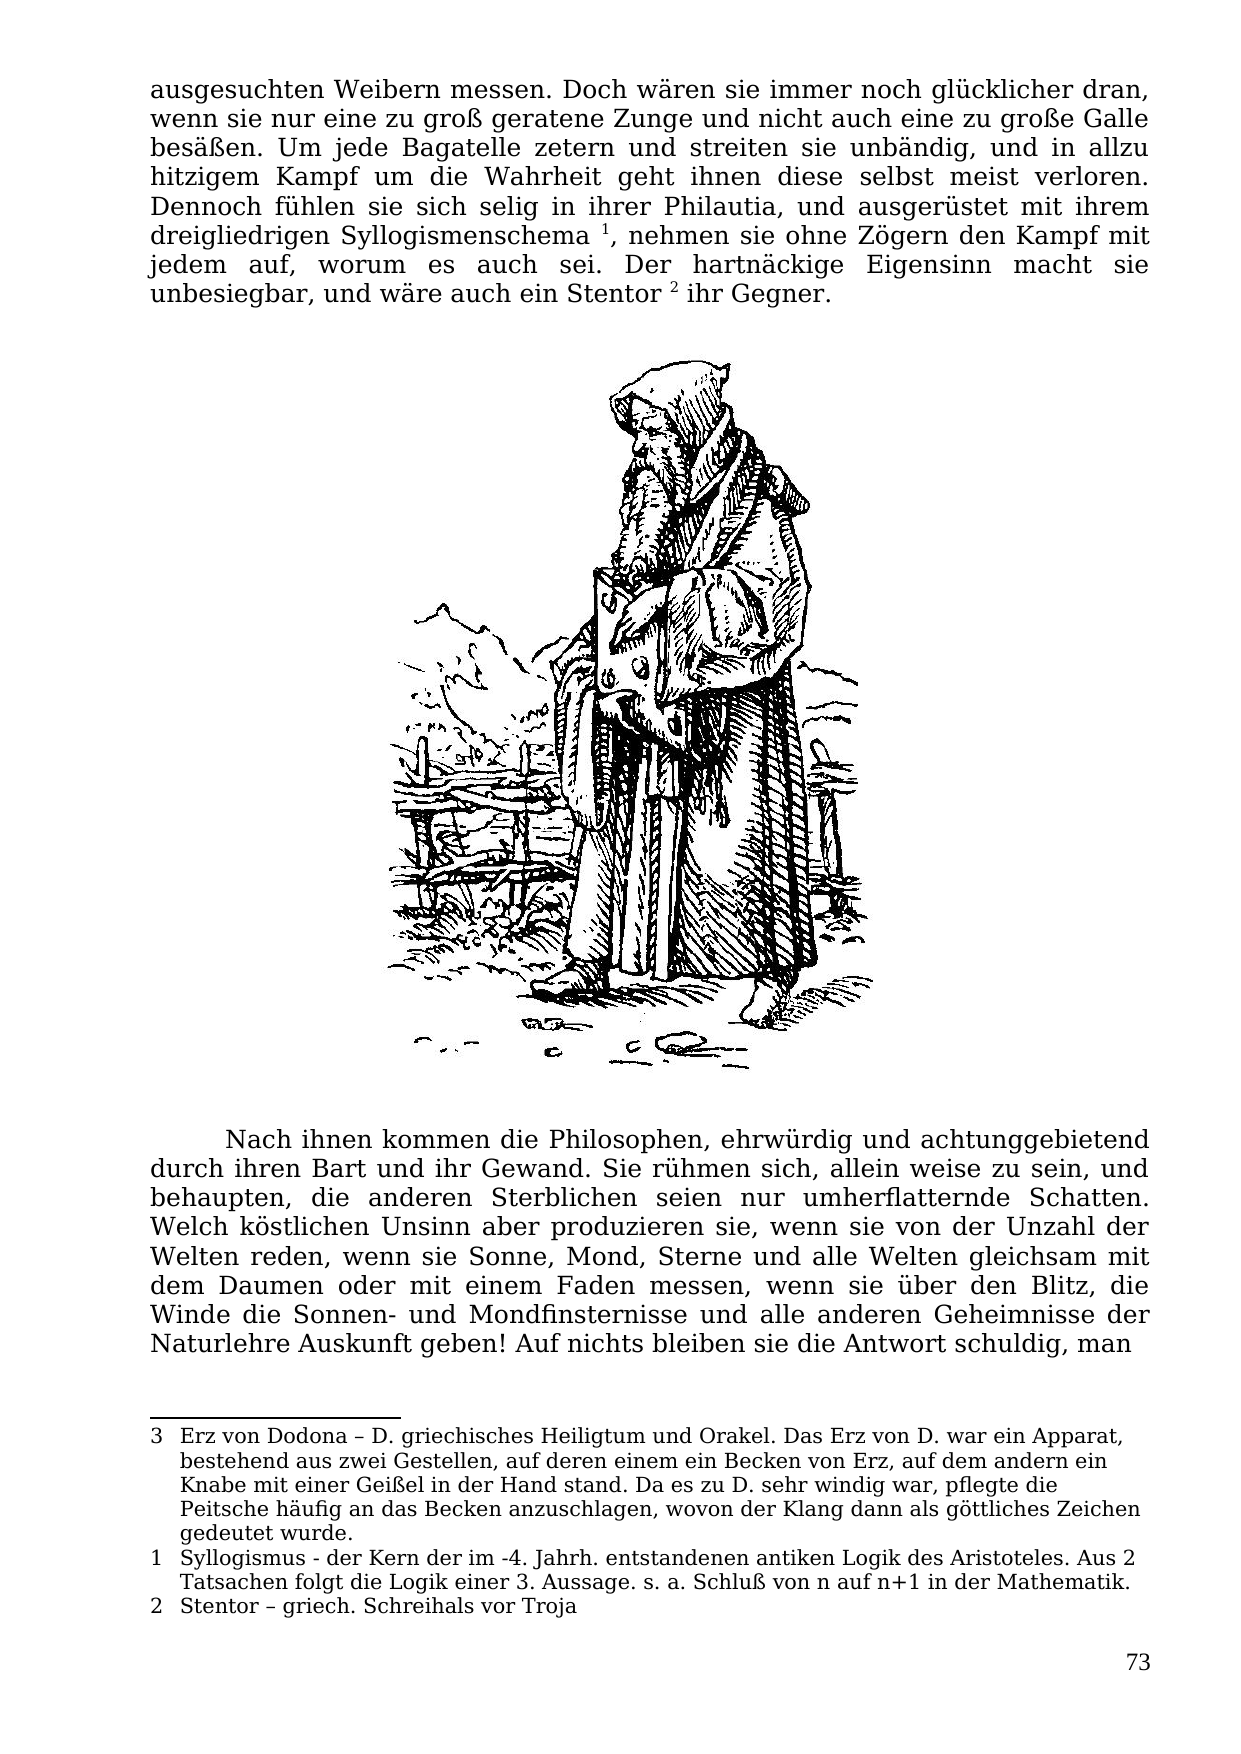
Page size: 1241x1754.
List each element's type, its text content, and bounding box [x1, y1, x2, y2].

text Nach ihnen kommen die Philosophen, ehrwürdig und achtunggebietend durch ihren Bart und ihr Gewand. Sie rühmen sich, allein weise zu sein, und behaupten, die anderen Sterblichen seien nur umherflatternde Schatten. Welch köstlichen Unsinn aber produzieren sie, wenn sie von der Unzahl der Welten reden, wenn sie Sonne, Mond, Sterne und alle Welten gleichsam mit dem Daumen oder mit einem Faden messen, wenn sie über den Blitz, die Winde die Sonnen- und Mondfinsternisse und alle anderen Geheimnisse der Naturlehre Auskunft geben! Auf nichts bleiben sie die Antwort schuldig, man [150, 1111, 1151, 1358]
text ausgesuchten Weibern messen. Doch wären sie immer noch glücklicher dran, wenn sie nur eine zu groß geratene Zunge und nicht auch eine zu große Galle besäßen. Um jede Bagatelle zetern und streiten sie unbändig, und in allzu hitzigem Kampf um die Wahrheit geht ihnen diese selbst meist verloren. Dennoch fühlen sie sich selig in ihrer Philautia, und ausgerüstet mit ihrem dreigliedrigen Syllogismenschema , nehmen sie ohne Zögern den Kampf mit jedem auf, worum es auch sei. Der hartnäckige Eigensinn macht sie unbesiegbar, und wäre auch ein Stentor ihr Gegner. [150, 75, 1151, 308]
text Syllogismus - der Kern der im -4. Jahrh. entstandenen antiken Logik des Aristoteles. Aus 2 Tatsachen folgt die Logik einer 3. Aussage. s. a. Schluß von n auf n+1 in der Mathematik. [150, 1546, 1151, 1594]
picture [335, 308, 965, 1111]
text Stentor – griech. Schreihals vor Troja [150, 1594, 1151, 1618]
text Erz von Dodona – D. griechisches Heiligtum und Orakel. Das Erz von D. war ein Apparat, bestehend aus zwei Gestellen, auf deren einem ein Becken von Erz, auf dem andern ein Knabe mit einer Geißel in der Hand stand. Da es zu D. sehr windig war, pflegte die Peitsche häufig an das Becken anzuschlagen, wovon der Klang dann als göttliches Zeichen gedeutet wurde. [150, 1424, 1151, 1546]
